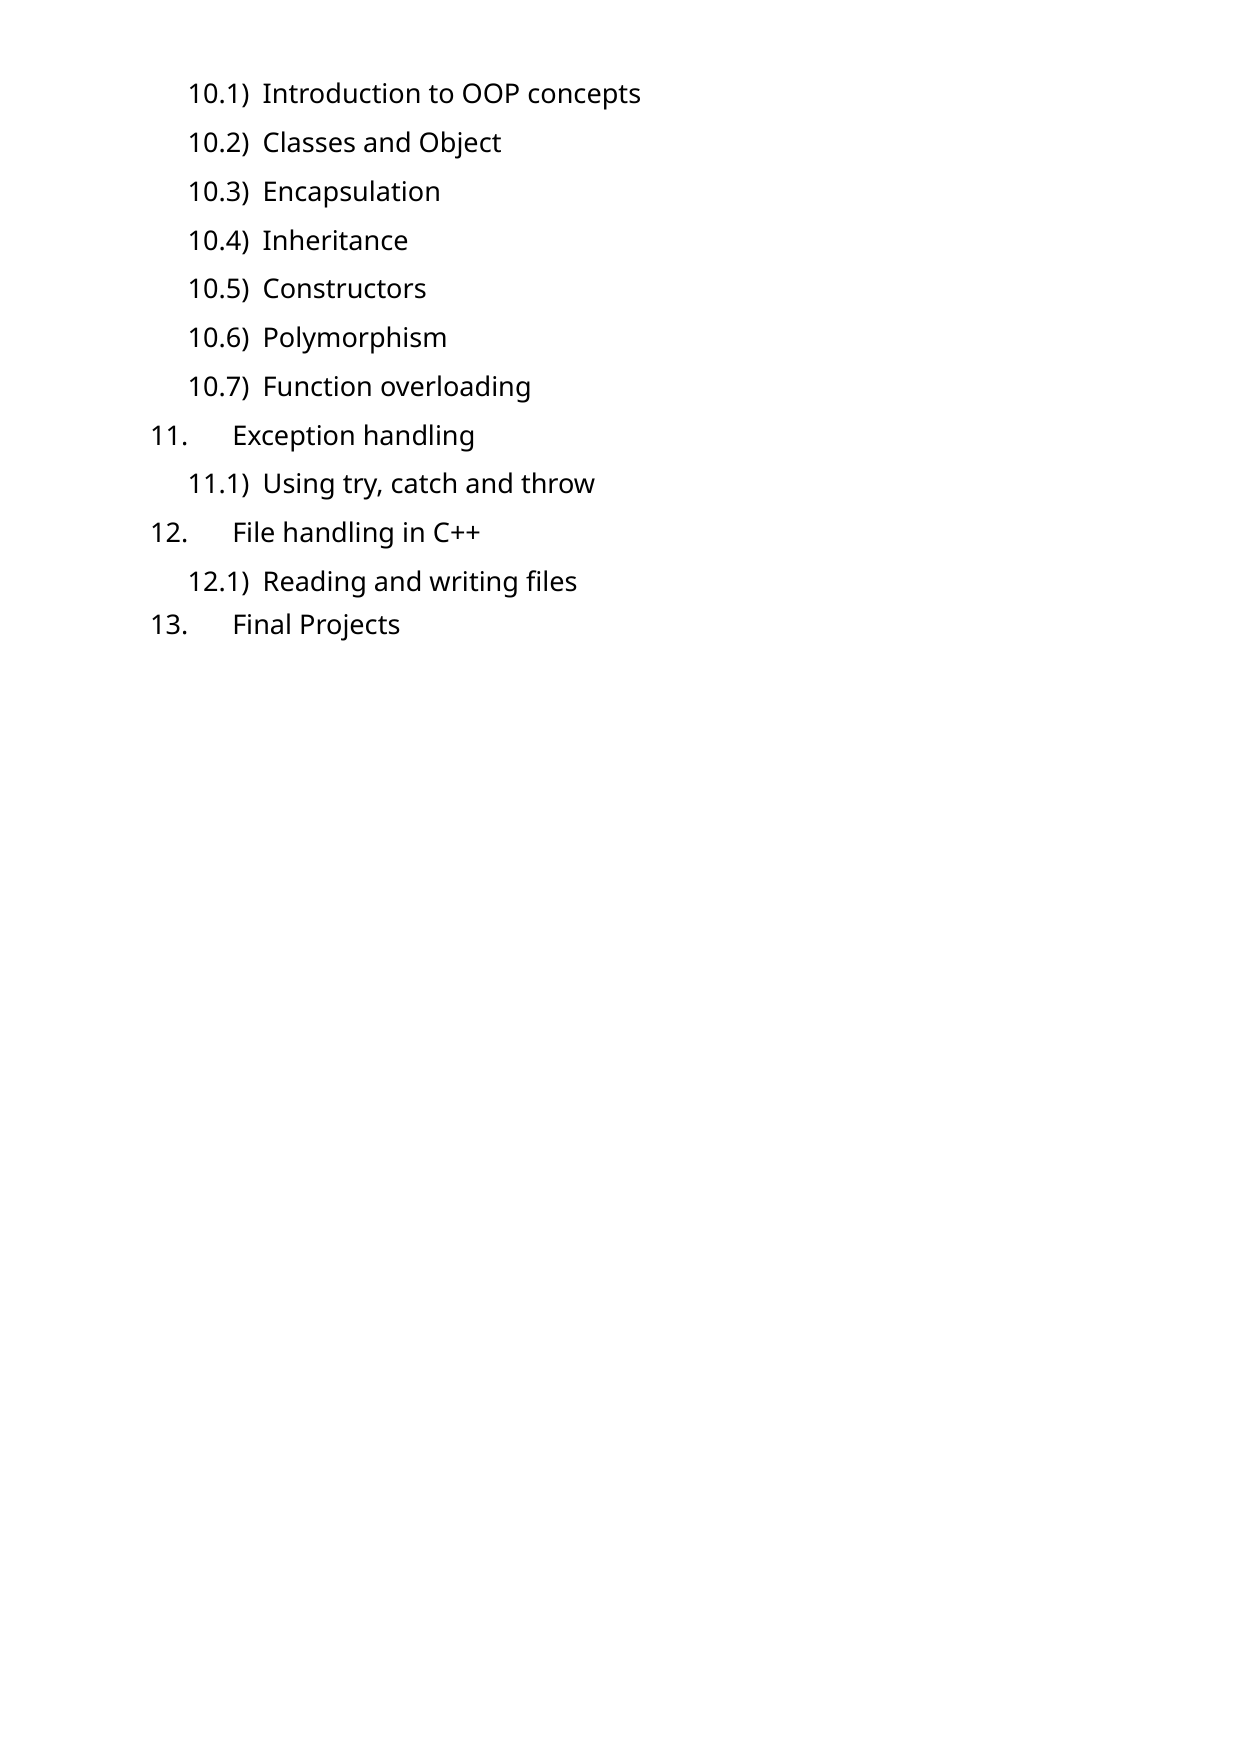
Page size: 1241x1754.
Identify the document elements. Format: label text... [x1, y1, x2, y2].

list Polymorphism [187, 319, 1166, 356]
list File handling in C++ [150, 514, 1166, 551]
list Inheritance [187, 221, 1166, 258]
list Introduction to OOP concepts [187, 75, 1166, 112]
list Using try, catch and throw [187, 465, 1166, 502]
list Classes and Object [187, 124, 1166, 161]
list Reading and writing files [187, 562, 1166, 599]
list Final Projects [150, 605, 1166, 642]
list Encapsulation [187, 172, 1166, 209]
list Function overloading [187, 367, 1166, 404]
list Exception handling [150, 416, 1166, 453]
list Constructors [187, 270, 1166, 307]
